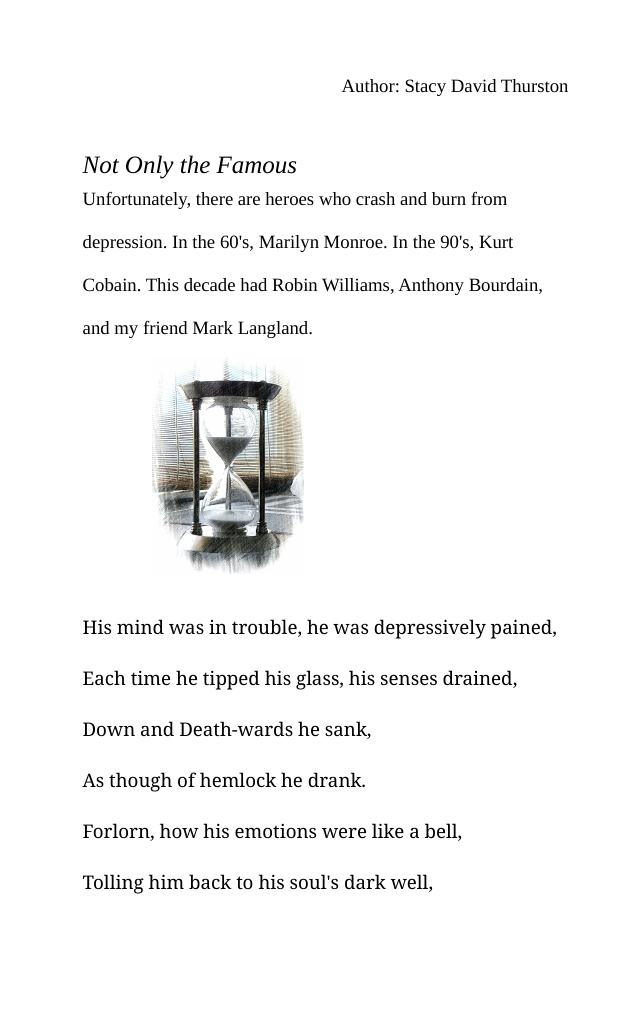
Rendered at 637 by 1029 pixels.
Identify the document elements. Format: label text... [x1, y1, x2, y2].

subtitle Not Only the Famous [82, 150, 568, 179]
text Each time he tipped his glass, his senses drained, [82, 665, 568, 691]
text Tolling him back to his soul's dark well, [82, 869, 568, 895]
text Forlorn, how his emotions were like a bell, [82, 818, 568, 844]
picture [152, 357, 305, 574]
text As though of hemlock he drank. [82, 767, 568, 793]
text Down and Death-wards he sank, [82, 716, 568, 742]
text His mind was in trouble, he was depressively pained, [82, 574, 568, 639]
text Unfortunately, there are heroes who crash and burn from depression. In the 60's, Marilyn Monroe. In the 90's, Kurt Cobain. This decade had Robin Williams, Anthony Bourdain, and my friend Mark Langland. [82, 188, 568, 339]
